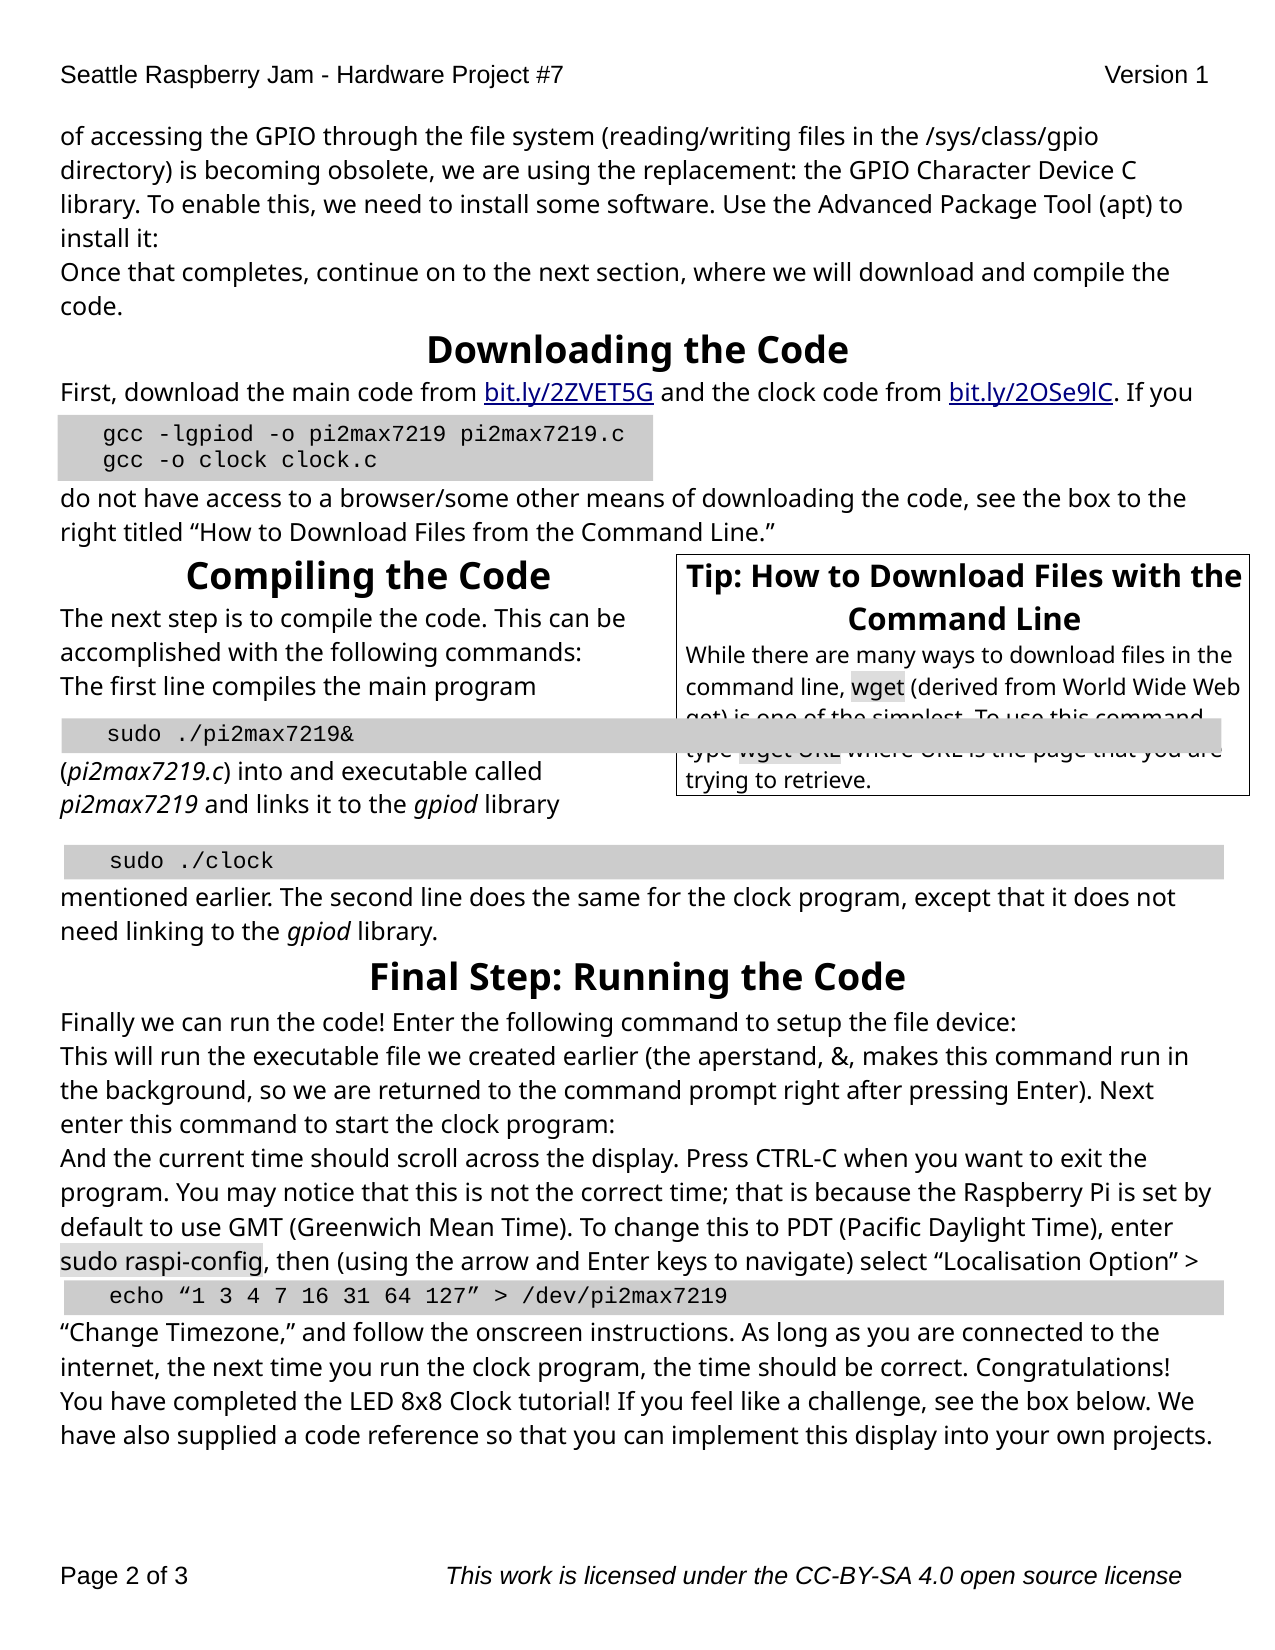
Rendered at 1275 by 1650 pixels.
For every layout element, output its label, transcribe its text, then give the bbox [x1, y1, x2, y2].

text Once that completes, continue on to the next section, where we will download and compile the code. [60, 255, 1215, 323]
text This will run the executable file we created earlier (the aperstand, &, makes this command run in the background, so we are returned to the command prompt right after pressing Enter). Next enter this command to start the clock program: [60, 1039, 1215, 1141]
subtitle Downloading the Code [60, 323, 1215, 374]
text The first line compiles the main program (pi2max7219.c) into and executable called pi2max7219 and links it to the gpiod library mentioned earlier. The second line does the same for the clock program, except that it does not need linking to the gpiod library. [60, 668, 1215, 948]
text And the current time should scroll across the display. Press CTRL-C when you want to exit the program. You may notice that this is not the correct time; that is because the Raspberry Pi is set by default to use GMT (Greenwich Mean Time). To change this to PDT (Pacific Daylight Time), enter sudo raspi-config, then (using the arrow and Enter keys to navigate) select “Localisation Option” > “Change Timezone,” and follow the onscreen instructions. As long as you are connected to the internet, the next time you run the clock program, the time should be correct. Congratulations! You have completed the LED 8x8 Clock tutorial! If you feel like a challenge, see the box below. We have also supplied a code reference so that you can implement this display into your own projects. [60, 1141, 1215, 1451]
subtitle Final Step: Running the Code [60, 951, 1215, 1002]
subtitle Compiling the Code [60, 549, 1215, 600]
text Finally we can run the code! Enter the following command to setup the file device: [60, 1005, 1215, 1039]
text of accessing the GPIO through the file system (reading/writing files in the /sys/class/gpio directory) is becoming obsolete, we are using the replacement: the GPIO Character Device C library. To enable this, we need to install some software. Use the Advanced Package Tool (apt) to install it: [60, 119, 1215, 255]
text The next step is to compile the code. This can be accomplished with the following commands: [60, 600, 676, 668]
text First, download the main code from bit.ly/2ZVET5G and the clock code from bit.ly/2OSe9lC. If you do not have access to a browser/some other means of downloading the code, see the box to the right titled “How to Download Files from the Command Line.” [60, 374, 1215, 549]
